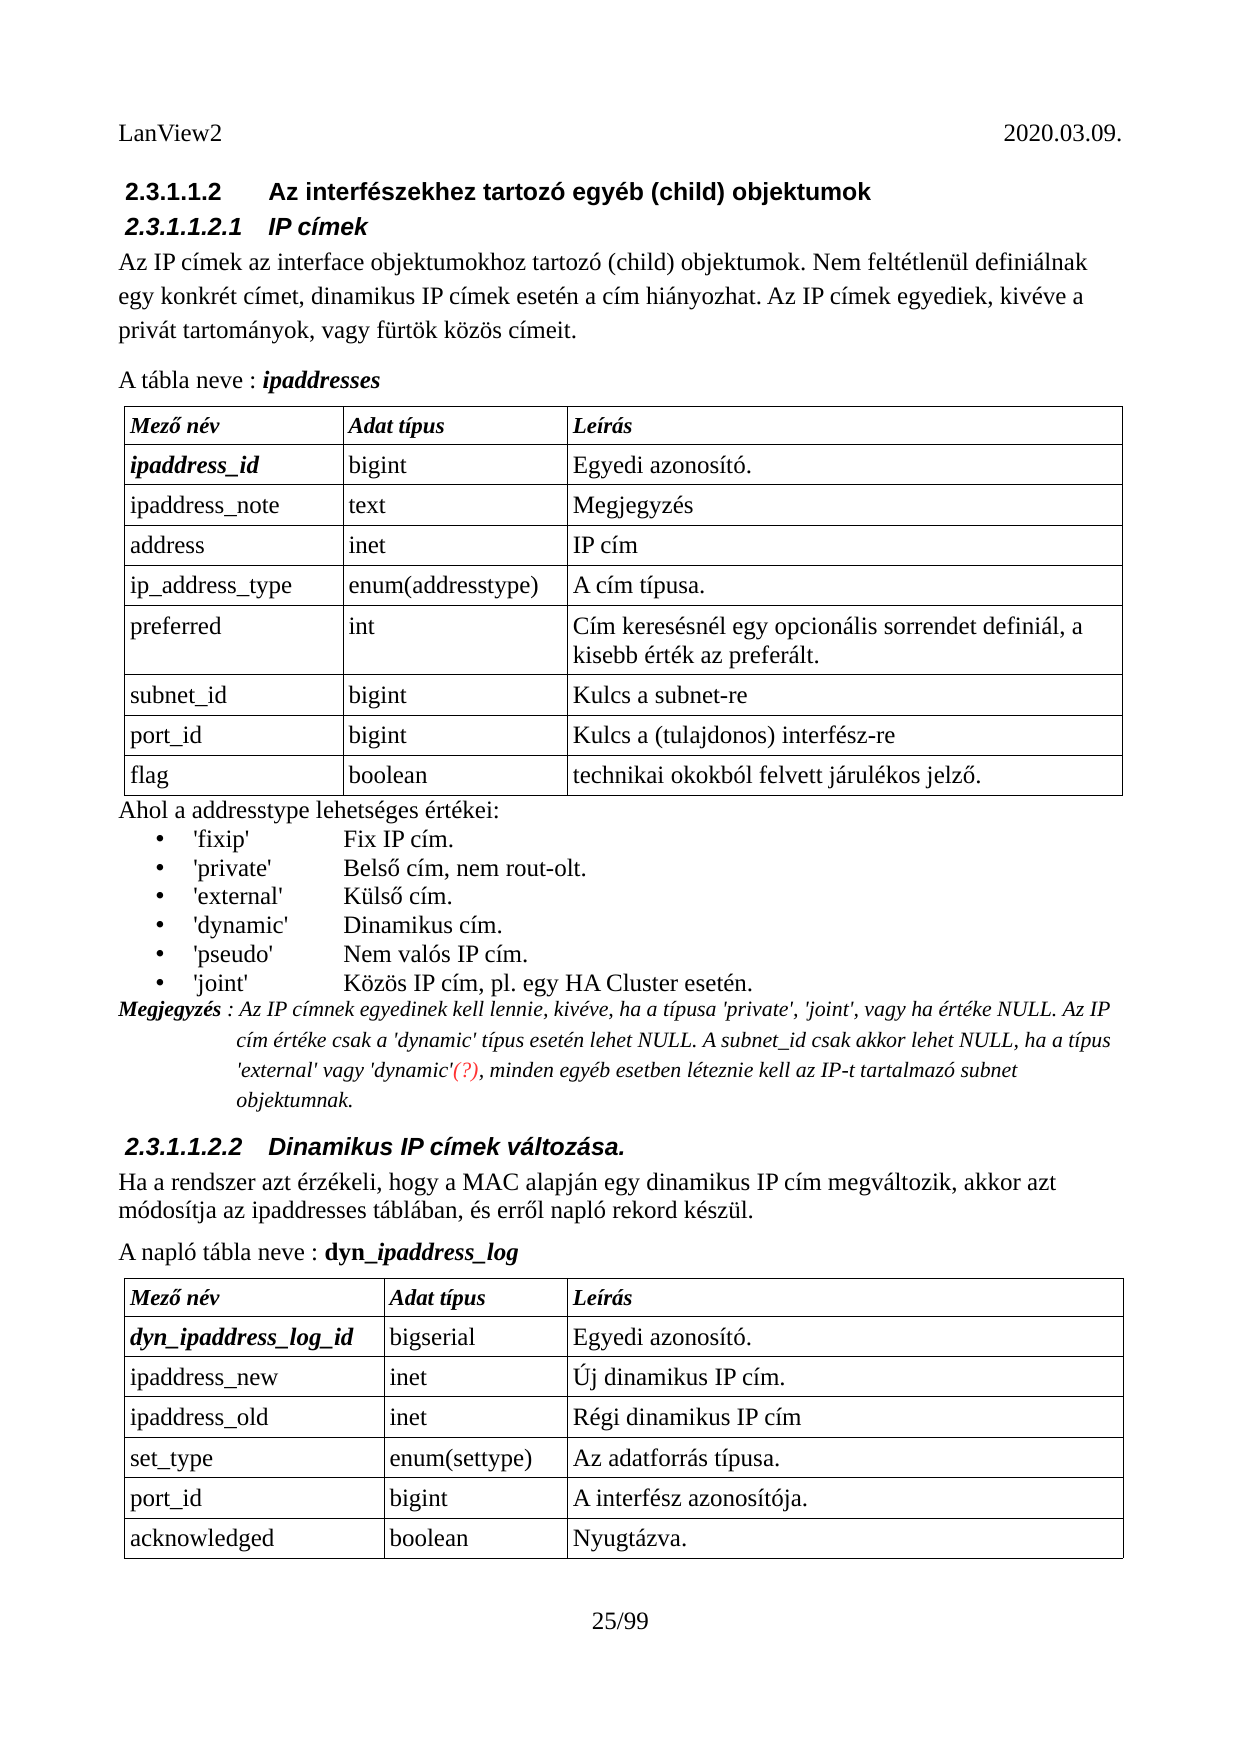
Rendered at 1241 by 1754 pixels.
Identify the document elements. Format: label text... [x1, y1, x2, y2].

list 'external' Külső cím. [156, 881, 1122, 910]
table_cell Régi dinamikus IP cím [568, 1397, 1123, 1437]
subtitle Dinamikus IP címek változása. [118, 1132, 1122, 1160]
table_cell ipaddress_id [125, 445, 343, 484]
table_cell ip_address_type [125, 566, 343, 605]
table_cell dyn_ipaddress_log_id [125, 1317, 384, 1356]
table_cell A cím típusa. [568, 566, 1122, 605]
table_cell IP cím [568, 526, 1122, 565]
table_cell int [344, 606, 567, 674]
text Ha a rendszer azt érzékeli, hogy a MAC alapján egy dinamikus IP cím megváltozik, akkor azt módosítja az ipaddresses táblában, és erről napló rekord készül. [118, 1167, 1122, 1224]
table_cell inet [385, 1397, 567, 1437]
list 'fixip' Fix IP cím. [156, 824, 1122, 853]
list 'joint' Közös IP cím, pl. egy HA Cluster esetén. [156, 968, 1122, 996]
table_cell Nyugtázva. [568, 1519, 1123, 1558]
table_cell ipaddress_new [125, 1357, 384, 1396]
table_cell port_id [125, 1478, 384, 1517]
table_cell enum(settype) [385, 1438, 567, 1477]
table_cell ipaddress_note [125, 485, 343, 524]
table_cell text [344, 485, 567, 524]
table_cell Egyedi azonosító. [568, 445, 1122, 484]
table_header Mező név [125, 407, 343, 444]
table_cell Az adatforrás típusa. [568, 1438, 1123, 1477]
table_cell Kulcs a (tulajdonos) interfész-re [568, 716, 1122, 755]
table_cell inet [385, 1357, 567, 1396]
table_header Adat típus [385, 1279, 567, 1316]
table_cell bigint [385, 1478, 567, 1517]
list 'pseudo' Nem valós IP cím. [156, 939, 1122, 968]
table_cell bigserial [385, 1317, 567, 1356]
subtitle Az interfészekhez tartozó egyéb (child) objektumok [118, 177, 1122, 206]
table_cell set_type [125, 1438, 384, 1477]
text Az IP címek az interface objektumokhoz tartozó (child) objektumok. Nem feltétlenül definiálnak egy konkrét címet, dinamikus IP címek esetén a cím hiányozhat. Az IP címek egyediek, kivéve a privát tartományok, vagy fürtök közös címeit. [118, 247, 1122, 344]
table_cell Cím keresésnél egy opcionális sorrendet definiál, a kisebb érték az preferált. [568, 606, 1122, 674]
subtitle IP címek [118, 212, 1122, 240]
table_cell bigint [344, 675, 567, 714]
text A napló tábla neve : dyn_ipaddress_log [118, 1237, 1122, 1265]
text Megjegyzés : Az IP címnek egyedinek kell lennie, kivéve, ha a típusa 'private', 'joint', vagy ha értéke NULL. Az IP cím értéke csak a 'dynamic' típus esetén lehet NULL. A subnet_id csak akkor lehet NULL, ha a típus 'external' vagy 'dynamic'(?), minden egyéb esetben léteznie kell az IP-t tartalmazó subnet objektumnak. [118, 996, 1122, 1112]
text A tábla neve : ipaddresses [118, 365, 1122, 393]
text Ahol a addresstype lehetséges értékei: [118, 795, 1122, 824]
table_cell inet [344, 526, 567, 565]
table_cell preferred [125, 606, 343, 674]
table_cell A interfész azonosítója. [568, 1478, 1123, 1517]
table_cell enum(addresstype) [344, 566, 567, 605]
table_cell port_id [125, 716, 343, 755]
table_cell address [125, 526, 343, 565]
table_cell Egyedi azonosító. [568, 1317, 1123, 1356]
list 'dynamic' Dinamikus cím. [156, 910, 1122, 939]
table_header Leírás [568, 407, 1122, 444]
table_cell bigint [344, 445, 567, 484]
table_cell ipaddress_old [125, 1397, 384, 1437]
table_cell Új dinamikus IP cím. [568, 1357, 1123, 1396]
table_cell Kulcs a subnet-re [568, 675, 1122, 714]
table_header Adat típus [344, 407, 567, 444]
table_cell flag [125, 756, 343, 795]
table_cell technikai okokból felvett járulékos jelző. [568, 756, 1122, 795]
table_cell subnet_id [125, 675, 343, 714]
list 'private' Belső cím, nem rout-olt. [156, 853, 1122, 881]
table_cell Megjegyzés [568, 485, 1122, 524]
table_cell acknowledged [125, 1519, 384, 1558]
table_cell boolean [344, 756, 567, 795]
table_header Mező név [125, 1279, 384, 1316]
table_cell boolean [385, 1519, 567, 1558]
table_cell bigint [344, 716, 567, 755]
table_header Leírás [568, 1279, 1123, 1316]
